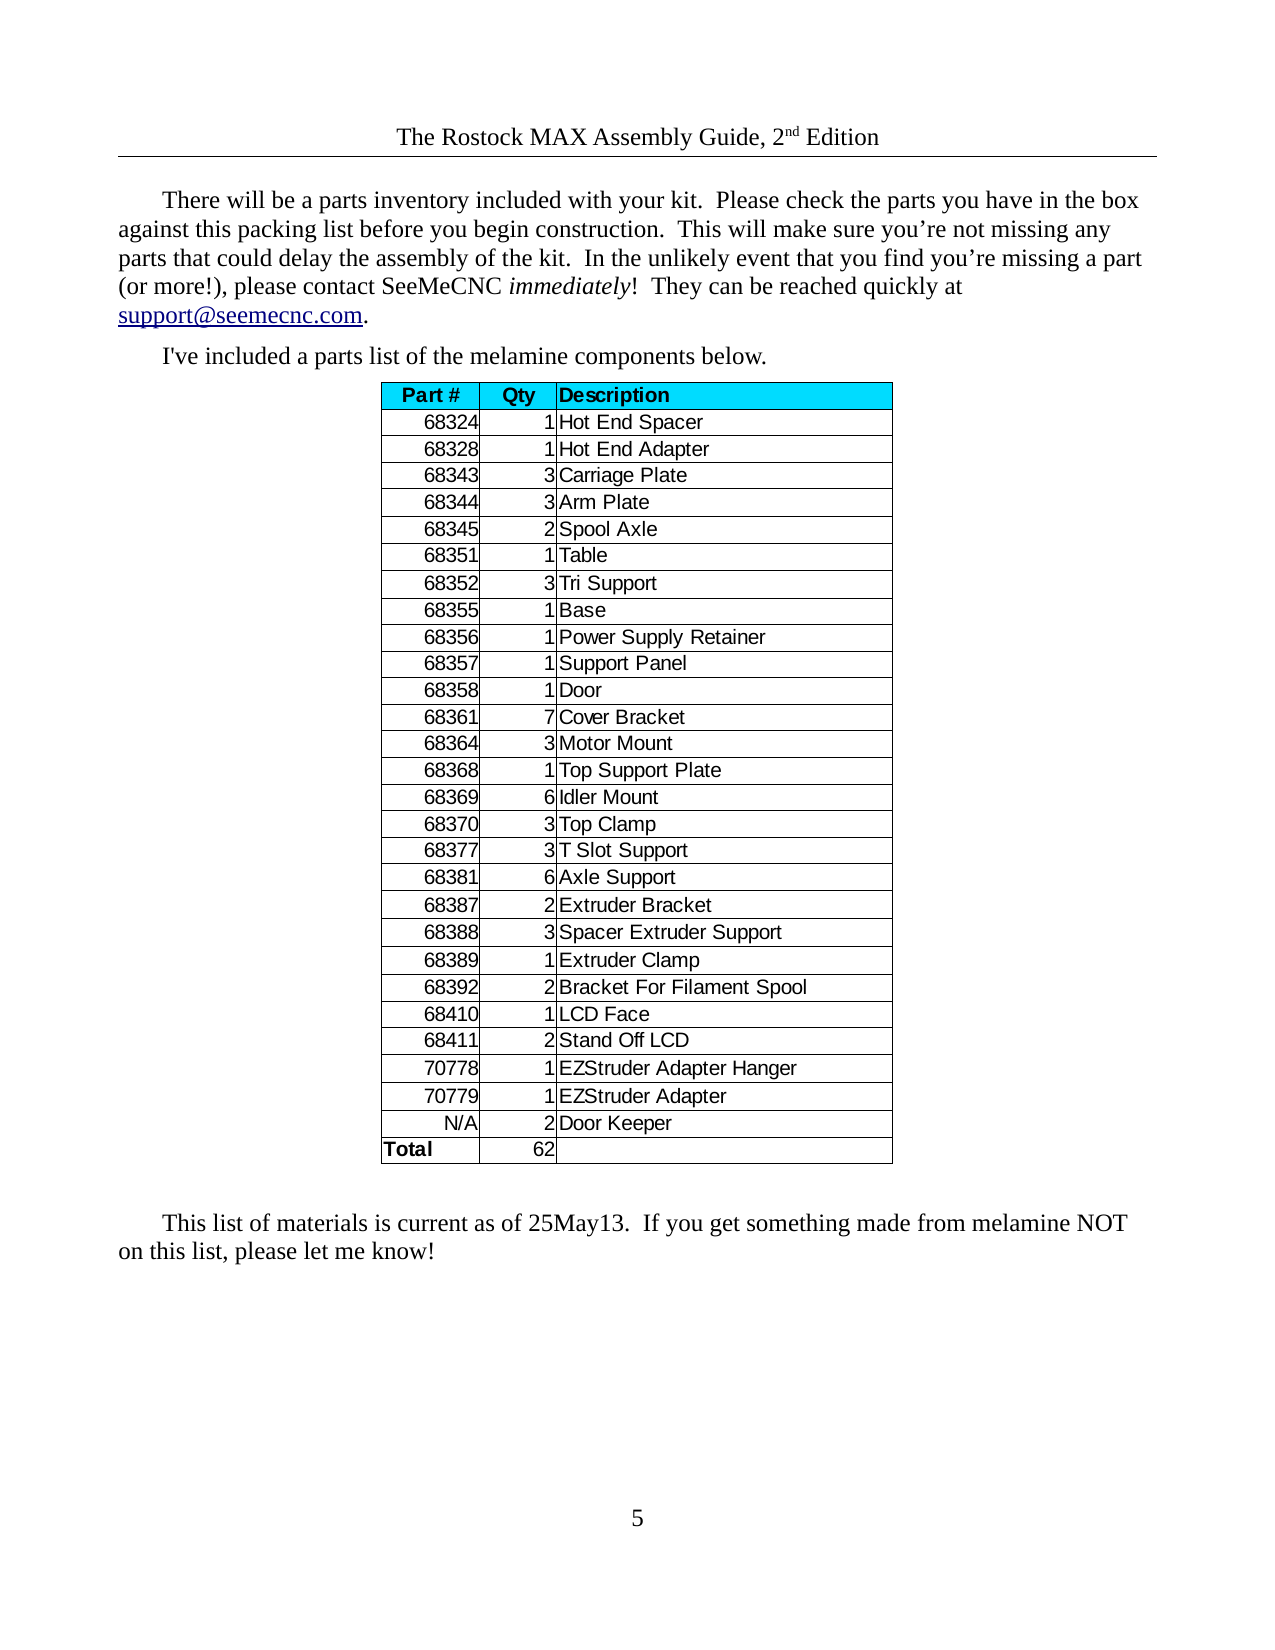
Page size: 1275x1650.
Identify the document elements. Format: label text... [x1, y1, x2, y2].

text I've included a parts list of the melamine components below. [118, 341, 1157, 370]
text This list of materials is current as of 25May13. If you get something made from melamine NOT on this list, please let me know! [118, 1208, 1157, 1265]
text There will be a parts inventory included with your kit. Please check the parts you have in the box against this packing list before you begin construction. This will make sure you’re not missing any parts that could delay the assembly of the kit. In the unlikely event that you find you’re missing a part (or more!), please contact SeeMeCNC immediately! They can be reached quickly at support@seemecnc.com. [118, 185, 1157, 329]
